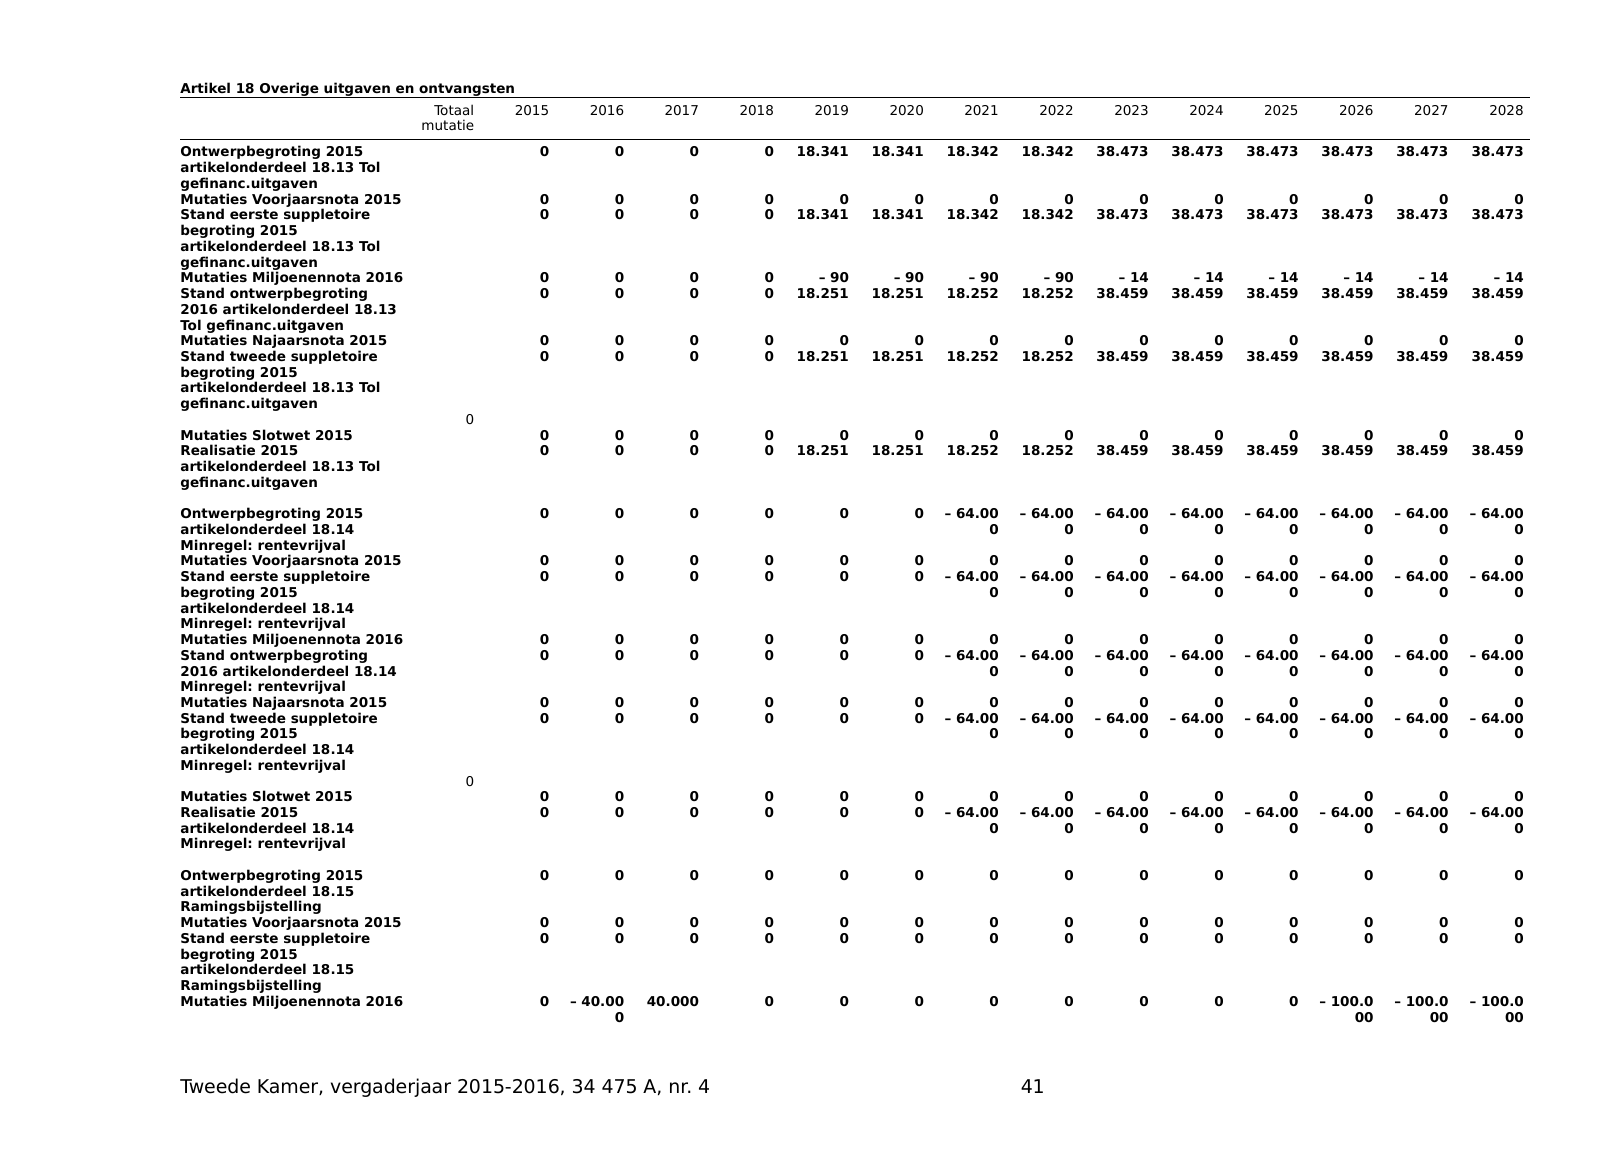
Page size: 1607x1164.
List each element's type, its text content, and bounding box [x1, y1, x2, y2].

table_cell 0 [1454, 695, 1529, 711]
table_cell 0 [630, 711, 705, 773]
table_cell 0 [1154, 868, 1229, 915]
table_cell 0 [480, 695, 555, 711]
table_cell 0 [630, 286, 705, 333]
table_cell 0 [555, 632, 630, 648]
table_cell 0 [1005, 191, 1079, 207]
table_cell Stand ontwerpbegroting 2016 artikelonderdeel 18.14 Minregel: rentevrijval [180, 648, 405, 695]
table_cell 2024 [1154, 98, 1229, 138]
table_cell 0 [1379, 632, 1454, 648]
table_cell [630, 412, 705, 427]
table_cell 38.459 [1154, 286, 1229, 333]
table_cell 18.252 [930, 349, 1004, 412]
table_cell 18.252 [1005, 349, 1079, 412]
table_cell [405, 270, 480, 286]
table_cell [405, 852, 480, 868]
table_cell – 64.000 [1080, 648, 1154, 695]
table_cell 18.252 [930, 443, 1004, 490]
table_cell 2025 [1229, 98, 1304, 138]
table_cell 0 [1005, 632, 1079, 648]
table_cell 0 [555, 569, 630, 632]
table_cell 18.341 [780, 140, 854, 191]
table_cell [405, 805, 480, 852]
table_cell 38.459 [1304, 349, 1379, 412]
table_cell 2015 [480, 98, 555, 138]
table_cell 0 [705, 868, 780, 915]
table_cell [1154, 774, 1229, 789]
table_cell 0 [630, 569, 705, 632]
table_cell 0 [855, 711, 929, 773]
table_cell [480, 774, 555, 789]
table_cell – 64.000 [1229, 569, 1304, 632]
table_cell 0 [555, 140, 630, 191]
table_cell 38.473 [1080, 140, 1154, 191]
table_cell – 64.000 [1304, 805, 1379, 852]
table_cell 0 [555, 270, 630, 286]
table_cell – 64.000 [1154, 711, 1229, 773]
table_cell 38.459 [1229, 349, 1304, 412]
table_cell [1229, 852, 1304, 868]
table_cell 0 [555, 915, 630, 931]
table_cell 18.251 [855, 349, 929, 412]
table_cell 38.459 [1379, 349, 1454, 412]
table_cell – 64.000 [1229, 805, 1304, 852]
table_cell – 64.000 [1154, 648, 1229, 695]
table_cell – 64.000 [1454, 648, 1529, 695]
table_cell – 64.000 [1454, 711, 1529, 773]
table_cell [180, 490, 405, 506]
table_cell [1379, 852, 1454, 868]
table_cell 38.473 [1379, 140, 1454, 191]
table_cell 38.459 [1454, 286, 1529, 333]
table_cell 0 [930, 428, 1004, 443]
table_cell 0 [480, 286, 555, 333]
table_cell 0 [1379, 789, 1454, 805]
table_cell [855, 490, 929, 506]
table_cell 18.251 [780, 443, 854, 490]
table_cell 18.342 [1005, 207, 1079, 270]
table_cell Mutaties Miljoenennota 2016 [180, 270, 405, 286]
table_cell [405, 349, 480, 412]
table_cell 18.342 [930, 207, 1004, 270]
table_cell 2028 [1454, 98, 1529, 138]
table_cell 0 [1080, 994, 1154, 1025]
table_cell – 14 [1154, 270, 1229, 286]
table_cell 38.459 [1080, 286, 1154, 333]
table_cell 0 [555, 191, 630, 207]
table_cell 18.251 [855, 286, 929, 333]
table_cell [180, 774, 405, 789]
table_cell – 64.000 [1154, 805, 1229, 852]
table_cell 18.341 [780, 207, 854, 270]
table_cell Mutaties Miljoenennota 2016 [180, 994, 405, 1025]
table_cell [555, 852, 630, 868]
table_cell 0 [1005, 868, 1079, 915]
table_cell [930, 490, 1004, 506]
table_cell 0 [1304, 191, 1379, 207]
table_cell 0 [705, 695, 780, 711]
table_cell 0 [780, 994, 854, 1025]
table_cell [405, 333, 480, 349]
table_cell Ontwerpbegroting 2015 artikelonderdeel 18.14 Minregel: rentevrijval [180, 506, 405, 553]
table_cell 38.473 [1229, 207, 1304, 270]
table_cell [180, 412, 405, 427]
table_cell 0 [1005, 553, 1079, 569]
table_cell 0 [1080, 191, 1154, 207]
table_cell Stand tweede suppletoire begroting 2015 artikelonderdeel 18.14 Minregel: rentevrijval [180, 711, 405, 773]
table_cell – 64.000 [930, 648, 1004, 695]
table_cell 0 [855, 695, 929, 711]
table_cell [1229, 490, 1304, 506]
table_cell 0 [930, 789, 1004, 805]
table_cell [405, 711, 480, 773]
table_cell 0 [630, 931, 705, 994]
table_cell – 14 [1454, 270, 1529, 286]
table_cell 0 [705, 428, 780, 443]
table_cell Stand eerste suppletoire begroting 2015 artikelonderdeel 18.14 Minregel: rentevrijval [180, 569, 405, 632]
table_cell [405, 789, 480, 805]
table_cell 0 [630, 868, 705, 915]
table_cell 0 [705, 349, 780, 412]
table_cell [480, 852, 555, 868]
table_cell 2021 [930, 98, 1004, 138]
table_cell 0 [1454, 191, 1529, 207]
table_cell 0 [555, 805, 630, 852]
table_cell [1005, 490, 1079, 506]
table_cell – 100.000 [1454, 994, 1529, 1025]
table_cell 0 [555, 711, 630, 773]
table_cell [930, 774, 1004, 789]
table_cell – 64.000 [1304, 648, 1379, 695]
table_cell [480, 490, 555, 506]
table_cell 38.473 [1379, 207, 1454, 270]
table_cell [1005, 852, 1079, 868]
table_cell 0 [480, 711, 555, 773]
table_cell 38.459 [1304, 286, 1379, 333]
table_cell 0 [555, 333, 630, 349]
table_cell 0 [1304, 428, 1379, 443]
table_cell 0 [555, 428, 630, 443]
table_cell [780, 774, 854, 789]
table_cell 0 [855, 789, 929, 805]
table_cell 0 [705, 711, 780, 773]
table_cell 0 [1154, 191, 1229, 207]
table_cell [930, 412, 1004, 427]
table_cell 0 [705, 333, 780, 349]
table_cell 0 [480, 443, 555, 490]
table_cell 0 [480, 191, 555, 207]
table_cell 0 [555, 506, 630, 553]
table_cell [1080, 774, 1154, 789]
table_cell 0 [1229, 931, 1304, 994]
table_cell – 64.000 [1379, 569, 1454, 632]
table_cell Ontwerpbegroting 2015 artikelonderdeel 18.15 Ramingsbijstelling [180, 868, 405, 915]
table_cell [1154, 412, 1229, 427]
table_cell [405, 632, 480, 648]
table_cell 38.473 [1304, 207, 1379, 270]
table_cell – 64.000 [1379, 506, 1454, 553]
table_cell 0 [555, 931, 630, 994]
table_cell [405, 443, 480, 490]
table_cell 0 [780, 333, 854, 349]
table_cell 0 [705, 506, 780, 553]
table_cell 0 [630, 632, 705, 648]
table_cell 0 [555, 207, 630, 270]
table_cell [1454, 774, 1529, 789]
table_cell 0 [480, 506, 555, 553]
table_cell 0 [480, 349, 555, 412]
table_cell 0 [930, 868, 1004, 915]
table_cell Stand eerste suppletoire begroting 2015 artikelonderdeel 18.13 Tol gefinanc.uitgaven [180, 207, 405, 270]
table_cell [930, 852, 1004, 868]
table_cell 0 [1005, 789, 1079, 805]
table_cell 18.251 [780, 286, 854, 333]
table_cell 0 [855, 648, 929, 695]
table_cell – 64.000 [1454, 805, 1529, 852]
table_cell 0 [1454, 333, 1529, 349]
table_cell 0 [1229, 333, 1304, 349]
table_cell [630, 852, 705, 868]
table_cell 0 [1080, 789, 1154, 805]
table_cell [405, 868, 480, 915]
table_cell 0 [855, 506, 929, 553]
table_cell 0 [1379, 868, 1454, 915]
table_cell [1154, 490, 1229, 506]
table_cell – 40.000 [555, 994, 630, 1025]
table_cell – 90 [1005, 270, 1079, 286]
table_cell Totaal mutatie [405, 98, 480, 138]
table_cell 0 [855, 805, 929, 852]
table_cell – 64.000 [1080, 805, 1154, 852]
table_cell 0 [1229, 695, 1304, 711]
table_cell 0 [1154, 333, 1229, 349]
table_cell 2020 [855, 98, 929, 138]
table_cell – 100.000 [1379, 994, 1454, 1025]
table_cell 0 [1304, 333, 1379, 349]
table_cell [1080, 852, 1154, 868]
table_cell – 14 [1080, 270, 1154, 286]
table_cell – 64.000 [1005, 711, 1079, 773]
table_cell [1229, 774, 1304, 789]
table_cell 38.473 [1229, 140, 1304, 191]
table_cell 0 [780, 805, 854, 852]
table_cell [780, 412, 854, 427]
table_cell [1005, 412, 1079, 427]
table_cell [705, 852, 780, 868]
table_cell [630, 774, 705, 789]
table_cell 38.459 [1229, 443, 1304, 490]
table_cell 38.459 [1229, 286, 1304, 333]
table_cell 0 [480, 868, 555, 915]
table_cell 38.459 [1080, 443, 1154, 490]
table_cell 0 [705, 553, 780, 569]
table_cell Stand eerste suppletoire begroting 2015 artikelonderdeel 18.15 Ramingsbijstelling [180, 931, 405, 994]
table_cell 0 [630, 805, 705, 852]
table_cell – 64.000 [1304, 711, 1379, 773]
table_cell [1154, 852, 1229, 868]
table_cell 0 [1304, 695, 1379, 711]
table_cell 0 [855, 632, 929, 648]
table_cell Realisatie 2015 artikelonderdeel 18.13 Tol gefinanc.uitgaven [180, 443, 405, 490]
table_cell [1304, 852, 1379, 868]
table_cell [405, 915, 480, 931]
table_cell – 64.000 [1304, 569, 1379, 632]
table_cell Mutaties Miljoenennota 2016 [180, 632, 405, 648]
table_cell 38.459 [1154, 349, 1229, 412]
table_cell Mutaties Slotwet 2015 [180, 789, 405, 805]
table_cell 2017 [630, 98, 705, 138]
table_cell 0 [630, 553, 705, 569]
table_cell 38.459 [1304, 443, 1379, 490]
table_cell 0 [705, 789, 780, 805]
table_cell 38.459 [1379, 286, 1454, 333]
table_cell [405, 140, 480, 191]
table_cell [1229, 412, 1304, 427]
table_cell 0 [1229, 553, 1304, 569]
table_cell 0 [1379, 333, 1454, 349]
table_cell 0 [1005, 994, 1079, 1025]
table_cell 0 [855, 428, 929, 443]
table_cell – 64.000 [1080, 711, 1154, 773]
table_cell 0 [630, 789, 705, 805]
table_cell 0 [630, 915, 705, 931]
table_cell 38.459 [1379, 443, 1454, 490]
table_cell – 14 [1379, 270, 1454, 286]
table_cell 18.251 [855, 443, 929, 490]
table_cell 18.252 [1005, 443, 1079, 490]
table_cell [405, 506, 480, 553]
table_cell 0 [630, 349, 705, 412]
table_cell 0 [855, 994, 929, 1025]
table_cell 0 [780, 191, 854, 207]
table_cell 18.252 [1005, 286, 1079, 333]
table_cell 38.473 [1154, 140, 1229, 191]
table_cell 18.252 [930, 286, 1004, 333]
table_cell [405, 695, 480, 711]
table_cell – 64.000 [930, 506, 1004, 553]
table_cell 0 [855, 915, 929, 931]
table_cell [555, 774, 630, 789]
table_cell [180, 852, 405, 868]
table_cell 0 [1005, 428, 1079, 443]
table_cell 0 [780, 553, 854, 569]
table_cell 38.459 [1080, 349, 1154, 412]
table_cell 0 [930, 632, 1004, 648]
table_cell 0 [930, 915, 1004, 931]
table_cell Ontwerpbegroting 2015 artikelonderdeel 18.13 Tol gefinanc.uitgaven [180, 140, 405, 191]
table_cell 0 [780, 648, 854, 695]
table_cell 0 [1454, 931, 1529, 994]
table_cell [555, 412, 630, 427]
table_cell Stand ontwerpbegroting 2016 artikelonderdeel 18.13 Tol gefinanc.uitgaven [180, 286, 405, 333]
table_cell 0 [630, 428, 705, 443]
table_cell [705, 490, 780, 506]
table_cell 0 [630, 648, 705, 695]
table_cell 0 [1154, 428, 1229, 443]
table_cell – 64.000 [1229, 648, 1304, 695]
table_cell – 14 [1229, 270, 1304, 286]
table_cell 2027 [1379, 98, 1454, 138]
table_cell 0 [1229, 994, 1304, 1025]
table_cell 0 [930, 333, 1004, 349]
table_cell [405, 428, 480, 443]
table_cell 0 [705, 443, 780, 490]
table_cell – 100.000 [1304, 994, 1379, 1025]
table_cell [1080, 490, 1154, 506]
table_cell 0 [780, 789, 854, 805]
table_cell 0 [1304, 789, 1379, 805]
table_cell [405, 286, 480, 333]
table_cell 0 [1229, 191, 1304, 207]
table_cell – 64.000 [1005, 569, 1079, 632]
table_cell – 90 [855, 270, 929, 286]
table_cell [1379, 490, 1454, 506]
table_cell 0 [930, 931, 1004, 994]
table_cell 0 [480, 207, 555, 270]
table_cell 0 [1229, 868, 1304, 915]
table_cell 0 [705, 648, 780, 695]
table_cell 0 [1154, 789, 1229, 805]
table_cell – 64.000 [1005, 648, 1079, 695]
table_cell [405, 553, 480, 569]
table_cell 0 [1304, 553, 1379, 569]
table_cell 0 [930, 994, 1004, 1025]
table_cell 0 [630, 140, 705, 191]
table_cell – 64.000 [930, 569, 1004, 632]
table_cell 0 [930, 695, 1004, 711]
table_cell 0 [480, 553, 555, 569]
table_cell 0 [480, 632, 555, 648]
table_cell 0 [630, 270, 705, 286]
table_cell [405, 191, 480, 207]
table_cell – 64.000 [1304, 506, 1379, 553]
table_cell 0 [1379, 553, 1454, 569]
table_cell Mutaties Voorjaarsnota 2015 [180, 191, 405, 207]
table_cell 0 [555, 349, 630, 412]
table_cell 0 [555, 648, 630, 695]
table_cell 0 [1005, 931, 1079, 994]
table_cell 0 [555, 695, 630, 711]
table_cell 0 [480, 915, 555, 931]
table_cell 0 [405, 412, 480, 427]
table_cell 0 [555, 789, 630, 805]
table_cell 0 [1304, 868, 1379, 915]
table_cell 38.473 [1304, 140, 1379, 191]
table_cell – 64.000 [1454, 569, 1529, 632]
table_cell [705, 412, 780, 427]
table_cell 0 [705, 805, 780, 852]
table_cell 0 [630, 443, 705, 490]
table_cell 0 [480, 270, 555, 286]
table_cell 0 [1080, 695, 1154, 711]
table_cell 0 [1005, 915, 1079, 931]
table_cell 18.342 [1005, 140, 1079, 191]
table_cell 0 [1454, 428, 1529, 443]
table_cell 0 [480, 994, 555, 1025]
table_cell 38.473 [1080, 207, 1154, 270]
table_cell – 64.000 [1080, 506, 1154, 553]
table_cell 0 [1229, 915, 1304, 931]
table_cell 38.459 [1454, 443, 1529, 490]
table_cell 0 [480, 569, 555, 632]
table_cell 0 [780, 632, 854, 648]
table_cell – 64.000 [1229, 506, 1304, 553]
table_cell Mutaties Najaarsnota 2015 [180, 695, 405, 711]
table_cell 0 [855, 868, 929, 915]
table_cell 18.251 [780, 349, 854, 412]
table_cell 0 [630, 207, 705, 270]
table_cell 0 [780, 711, 854, 773]
table_cell 0 [705, 207, 780, 270]
table_cell 0 [705, 286, 780, 333]
table_cell [405, 207, 480, 270]
table_cell [1304, 490, 1379, 506]
table_cell Mutaties Slotwet 2015 [180, 428, 405, 443]
table_cell – 64.000 [930, 805, 1004, 852]
table_cell [1454, 412, 1529, 427]
table_cell 40.000 [630, 994, 705, 1025]
table_cell 0 [930, 553, 1004, 569]
table_cell [855, 412, 929, 427]
table_cell – 90 [930, 270, 1004, 286]
table_cell 0 [780, 931, 854, 994]
table_cell [1454, 490, 1529, 506]
table_cell – 64.000 [1454, 506, 1529, 553]
table_cell [405, 931, 480, 994]
table_cell 0 [1379, 428, 1454, 443]
table_cell 0 [480, 140, 555, 191]
table_cell 0 [480, 805, 555, 852]
table_cell 2022 [1005, 98, 1079, 138]
table_cell 0 [1080, 632, 1154, 648]
table_cell 0 [705, 632, 780, 648]
table_cell – 64.000 [1154, 569, 1229, 632]
table_cell 18.342 [930, 140, 1004, 191]
table_cell 0 [1080, 931, 1154, 994]
table_cell 0 [480, 931, 555, 994]
table_cell – 64.000 [1005, 506, 1079, 553]
table_cell Mutaties Najaarsnota 2015 [180, 333, 405, 349]
table_cell 0 [555, 443, 630, 490]
table_cell 0 [405, 774, 480, 789]
table_cell 0 [780, 695, 854, 711]
table_cell 38.459 [1454, 349, 1529, 412]
table_cell [480, 412, 555, 427]
table_cell 0 [705, 931, 780, 994]
table_cell 0 [1154, 553, 1229, 569]
table_cell 0 [705, 270, 780, 286]
table_cell 0 [780, 569, 854, 632]
table_cell 0 [1080, 915, 1154, 931]
table_cell [1080, 412, 1154, 427]
table_cell [630, 490, 705, 506]
table_cell 0 [555, 553, 630, 569]
table_cell 0 [1454, 915, 1529, 931]
table_cell 2023 [1080, 98, 1154, 138]
table_cell 0 [480, 789, 555, 805]
table_cell 0 [780, 868, 854, 915]
table_cell 0 [555, 868, 630, 915]
table_cell 0 [705, 994, 780, 1025]
table_cell [405, 569, 480, 632]
table_cell 0 [1154, 632, 1229, 648]
table_cell – 14 [1304, 270, 1379, 286]
table_cell 0 [480, 428, 555, 443]
table_cell Realisatie 2015 artikelonderdeel 18.14 Minregel: rentevrijval [180, 805, 405, 852]
table_cell 0 [705, 140, 780, 191]
table_cell 0 [1154, 931, 1229, 994]
table_cell 18.341 [855, 140, 929, 191]
table_cell 0 [780, 915, 854, 931]
table_cell 0 [1304, 915, 1379, 931]
table_cell 0 [1080, 333, 1154, 349]
table_cell 0 [1154, 915, 1229, 931]
table_cell 0 [780, 506, 854, 553]
table_cell 0 [1080, 868, 1154, 915]
table_cell 0 [630, 191, 705, 207]
table_cell 0 [1229, 428, 1304, 443]
table_cell Stand tweede suppletoire begroting 2015 artikelonderdeel 18.13 Tol gefinanc.uitgaven [180, 349, 405, 412]
table_cell 0 [1229, 789, 1304, 805]
table_cell 0 [630, 333, 705, 349]
table_cell [1005, 774, 1079, 789]
table_cell 0 [1304, 931, 1379, 994]
table_cell 0 [780, 428, 854, 443]
table_cell [1304, 774, 1379, 789]
table_cell – 90 [780, 270, 854, 286]
table_cell 38.473 [1154, 207, 1229, 270]
table_cell 0 [1379, 695, 1454, 711]
table_cell 0 [1154, 994, 1229, 1025]
table_cell 2018 [705, 98, 780, 138]
table_cell – 64.000 [1379, 648, 1454, 695]
table_cell [780, 852, 854, 868]
table_cell 0 [1454, 632, 1529, 648]
table_cell 0 [705, 191, 780, 207]
table_cell 0 [855, 553, 929, 569]
table_cell 0 [1379, 915, 1454, 931]
table_cell 0 [855, 333, 929, 349]
table_cell – 64.000 [1080, 569, 1154, 632]
table_cell – 64.000 [1005, 805, 1079, 852]
table_cell – 64.000 [1379, 711, 1454, 773]
table_cell [555, 490, 630, 506]
table_cell 2016 [555, 98, 630, 138]
table_cell – 64.000 [1229, 711, 1304, 773]
table_cell 2019 [780, 98, 854, 138]
table_cell 0 [1454, 553, 1529, 569]
table_cell 0 [1379, 191, 1454, 207]
table_cell [180, 98, 405, 138]
table_cell 0 [1080, 553, 1154, 569]
table_cell 0 [705, 915, 780, 931]
table_cell – 64.000 [930, 711, 1004, 773]
table_cell 0 [855, 931, 929, 994]
table_cell 0 [630, 506, 705, 553]
table_cell 0 [1154, 695, 1229, 711]
table_cell [780, 490, 854, 506]
table_cell 0 [1005, 695, 1079, 711]
table_cell [1304, 412, 1379, 427]
table_cell [855, 852, 929, 868]
table_cell [1454, 852, 1529, 868]
table_cell 0 [855, 191, 929, 207]
table_cell 38.473 [1454, 207, 1529, 270]
table_cell [1379, 774, 1454, 789]
table_cell Mutaties Voorjaarsnota 2015 [180, 915, 405, 931]
table_cell 0 [1080, 428, 1154, 443]
table_cell 0 [930, 191, 1004, 207]
table_cell 38.473 [1454, 140, 1529, 191]
table_cell [405, 648, 480, 695]
table_cell 0 [705, 569, 780, 632]
table_cell [1379, 412, 1454, 427]
table_cell [705, 774, 780, 789]
table_header Artikel 18 Overige uitgaven en ontvangsten [180, 81, 1529, 97]
table_cell – 64.000 [1379, 805, 1454, 852]
table_cell Mutaties Voorjaarsnota 2015 [180, 553, 405, 569]
table_cell 0 [1379, 931, 1454, 994]
table_cell [855, 774, 929, 789]
table_cell 0 [1005, 333, 1079, 349]
table_cell – 64.000 [1154, 506, 1229, 553]
table_cell [405, 490, 480, 506]
table_cell 0 [855, 569, 929, 632]
table_cell 0 [1304, 632, 1379, 648]
table_cell 0 [1454, 789, 1529, 805]
table_cell 0 [630, 695, 705, 711]
table_cell 38.459 [1154, 443, 1229, 490]
table_cell 0 [480, 648, 555, 695]
table_cell 18.341 [855, 207, 929, 270]
table_cell 0 [1454, 868, 1529, 915]
table_cell 0 [480, 333, 555, 349]
table_cell [405, 994, 480, 1025]
table_cell 0 [1229, 632, 1304, 648]
table_cell 2026 [1304, 98, 1379, 138]
table_cell 0 [555, 286, 630, 333]
